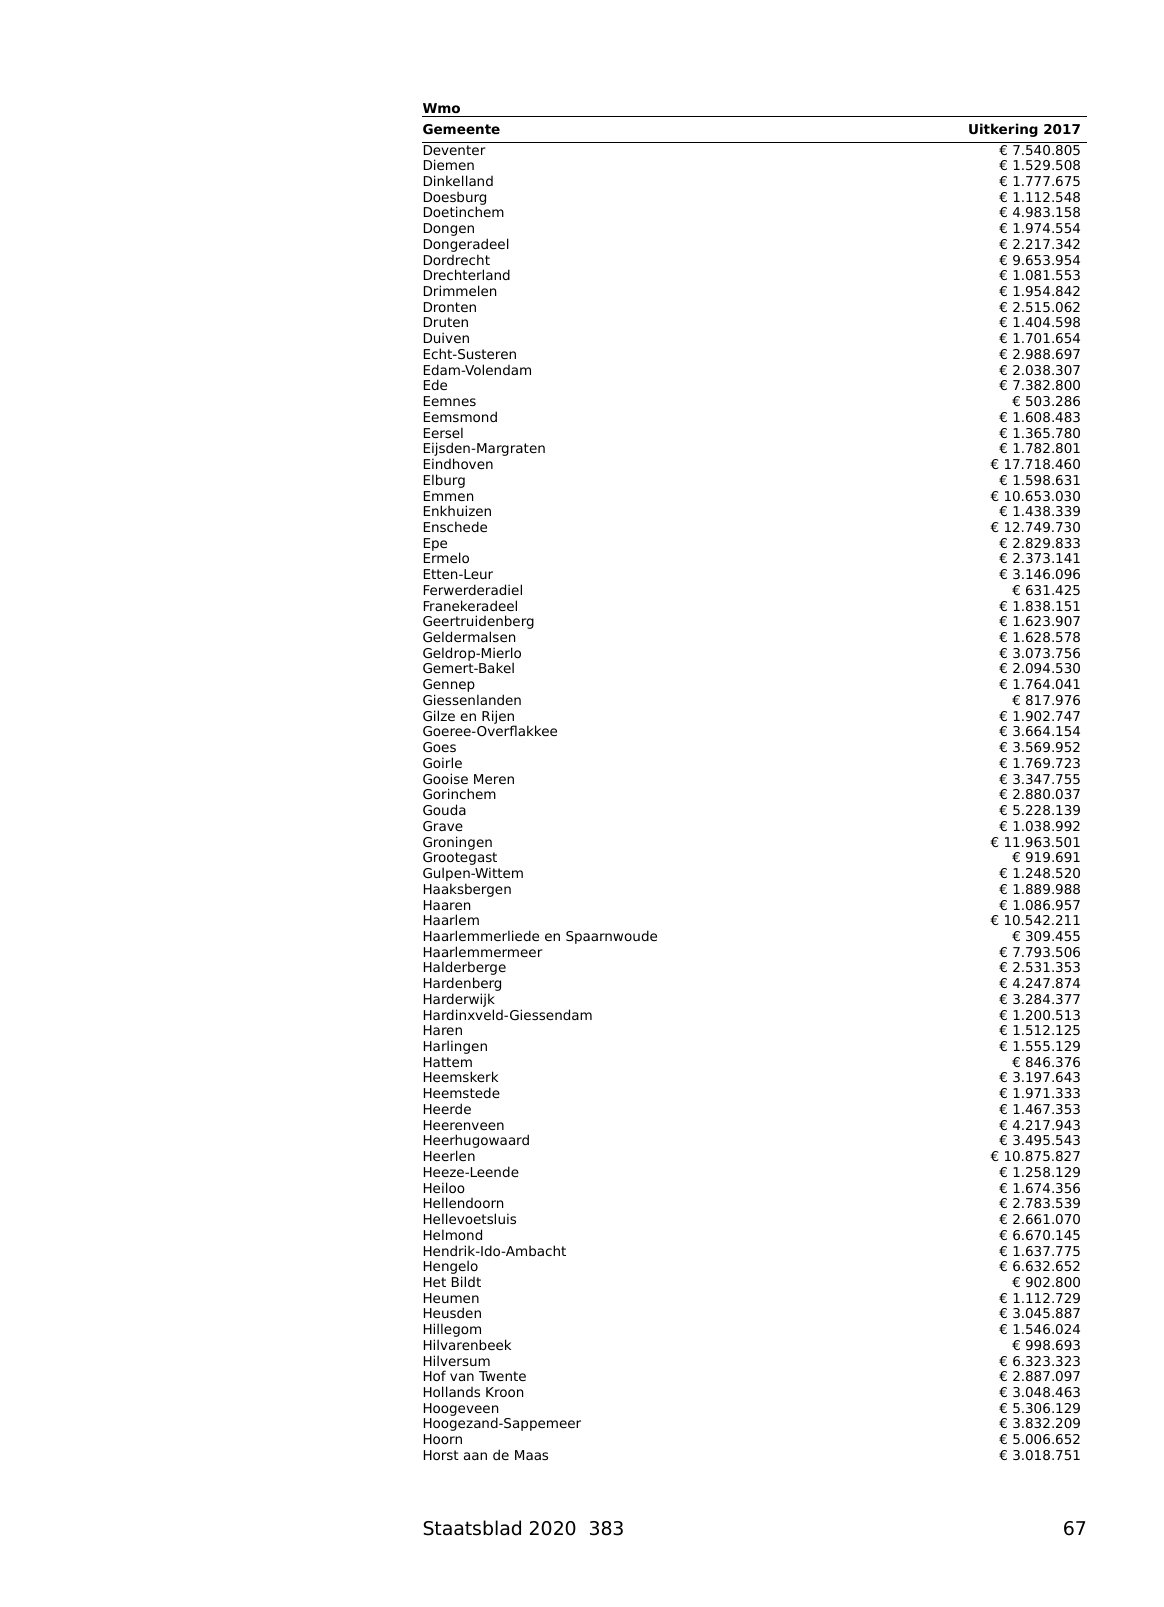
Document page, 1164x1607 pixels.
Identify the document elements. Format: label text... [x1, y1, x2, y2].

table_cell Doetinchem [422, 205, 768, 221]
table_cell € 846.376 [769, 1055, 1087, 1070]
table_cell Geldermalsen [422, 630, 768, 646]
table_cell Geertruidenberg [422, 614, 768, 630]
table_cell Hardinxveld-Giessendam [422, 1008, 768, 1023]
table_cell Dongen [422, 221, 768, 237]
table_cell Uitkering 2017 [769, 117, 1087, 142]
table_cell € 1.764.041 [769, 677, 1087, 693]
table_cell € 1.838.151 [769, 599, 1087, 614]
table_cell € 1.248.520 [769, 866, 1087, 882]
table_cell Hellendoorn [422, 1196, 768, 1212]
table_cell Haarlem [422, 913, 768, 929]
table_cell Etten-Leur [422, 567, 768, 583]
table_cell Eemsmond [422, 410, 768, 425]
table_cell Hollands Kroon [422, 1385, 768, 1401]
table_cell € 1.598.631 [769, 473, 1087, 488]
table_cell Hoogezand-Sappemeer [422, 1416, 768, 1432]
table_cell € 3.045.887 [769, 1306, 1087, 1322]
table_cell € 6.632.652 [769, 1259, 1087, 1275]
table_cell Gulpen-Wittem [422, 866, 768, 882]
table_cell € 309.455 [769, 929, 1087, 944]
table_cell Duiven [422, 331, 768, 347]
table_cell Hilvarenbeek [422, 1338, 768, 1353]
table_cell € 5.006.652 [769, 1432, 1087, 1448]
table_cell Halderberge [422, 960, 768, 976]
table_cell Gooise Meren [422, 771, 768, 787]
table_cell Geldrop-Mierlo [422, 646, 768, 661]
table_cell € 2.531.353 [769, 960, 1087, 976]
table_cell Eindhoven [422, 457, 768, 473]
table_cell Doesburg [422, 190, 768, 205]
table_cell € 3.495.543 [769, 1133, 1087, 1149]
table_cell € 1.889.988 [769, 882, 1087, 897]
table_cell Groningen [422, 834, 768, 850]
table_cell Gilze en Rijen [422, 709, 768, 724]
table_cell Ermelo [422, 551, 768, 567]
table_cell € 2.094.530 [769, 661, 1087, 677]
table_cell Dinkelland [422, 174, 768, 189]
table_cell Hardenberg [422, 976, 768, 992]
table_cell Helmond [422, 1228, 768, 1243]
table_cell Heusden [422, 1306, 768, 1322]
table_cell Het Bildt [422, 1275, 768, 1291]
table_cell Hillegom [422, 1322, 768, 1338]
table_cell Hengelo [422, 1259, 768, 1275]
table_cell Epe [422, 536, 768, 551]
table_cell € 1.404.598 [769, 315, 1087, 331]
table_cell Edam-Volendam [422, 363, 768, 378]
table_cell € 3.048.463 [769, 1385, 1087, 1401]
table_cell Dronten [422, 300, 768, 315]
table_cell € 7.793.506 [769, 945, 1087, 960]
table_cell € 998.693 [769, 1338, 1087, 1353]
table_cell Heeze-Leende [422, 1165, 768, 1180]
table_cell € 1.954.842 [769, 284, 1087, 299]
table_cell € 3.832.209 [769, 1416, 1087, 1432]
table_cell Hoogeveen [422, 1401, 768, 1416]
table_cell € 3.146.096 [769, 567, 1087, 583]
table_cell € 10.542.211 [769, 913, 1087, 929]
table_cell Goirle [422, 756, 768, 771]
table_cell Goes [422, 740, 768, 756]
table_cell Gennep [422, 677, 768, 693]
table_cell Hoorn [422, 1432, 768, 1448]
table_cell € 2.373.141 [769, 551, 1087, 567]
table_cell € 3.018.751 [769, 1448, 1087, 1463]
table_cell Eijsden-Margraten [422, 441, 768, 457]
table_cell Horst aan de Maas [422, 1448, 768, 1463]
table_cell Diemen [422, 158, 768, 174]
table_cell Giessenlanden [422, 693, 768, 708]
table_cell Echt-Susteren [422, 347, 768, 362]
table_cell € 5.306.129 [769, 1401, 1087, 1416]
table_cell Gorinchem [422, 787, 768, 803]
table_cell Hof van Twente [422, 1369, 768, 1385]
table_cell € 1.555.129 [769, 1039, 1087, 1054]
table_cell € 1.674.356 [769, 1180, 1087, 1196]
table_cell € 4.217.943 [769, 1118, 1087, 1133]
table_cell Gemeente [422, 117, 768, 142]
table_cell € 1.200.513 [769, 1008, 1087, 1023]
table_cell € 2.829.833 [769, 536, 1087, 551]
table_cell Gouda [422, 803, 768, 819]
table_cell Hellevoetsluis [422, 1212, 768, 1228]
table_cell € 1.086.957 [769, 897, 1087, 913]
table_cell Heemstede [422, 1086, 768, 1102]
table_cell Druten [422, 315, 768, 331]
table_cell Harlingen [422, 1039, 768, 1054]
table_cell Elburg [422, 473, 768, 488]
table_cell Eemnes [422, 394, 768, 410]
table_cell € 1.782.801 [769, 441, 1087, 457]
table_cell Haarlemmerliede en Spaarnwoude [422, 929, 768, 944]
table_cell € 3.347.755 [769, 771, 1087, 787]
table_cell € 7.540.805 [769, 143, 1087, 158]
table_cell € 1.701.654 [769, 331, 1087, 347]
table_cell € 2.661.070 [769, 1212, 1087, 1228]
table_cell € 2.038.307 [769, 363, 1087, 378]
table_cell Haaren [422, 897, 768, 913]
table_cell € 1.623.907 [769, 614, 1087, 630]
table_cell € 6.323.323 [769, 1354, 1087, 1369]
table_cell € 1.467.353 [769, 1102, 1087, 1117]
table_cell Goeree-Overflakkee [422, 724, 768, 740]
table_cell € 4.247.874 [769, 976, 1087, 992]
table_cell Haaksbergen [422, 882, 768, 897]
table_cell € 919.691 [769, 850, 1087, 866]
table_cell € 2.515.062 [769, 300, 1087, 315]
table_cell Heerlen [422, 1149, 768, 1165]
table_cell Heerenveen [422, 1118, 768, 1133]
table_cell Heiloo [422, 1180, 768, 1196]
table_cell € 1.081.553 [769, 268, 1087, 284]
table_cell Drimmelen [422, 284, 768, 299]
table_cell € 9.653.954 [769, 253, 1087, 268]
table_cell € 902.800 [769, 1275, 1087, 1291]
table_cell Eersel [422, 425, 768, 441]
table_cell € 3.073.756 [769, 646, 1087, 661]
table_cell Hilversum [422, 1354, 768, 1369]
table_cell € 1.038.992 [769, 819, 1087, 834]
table_cell € 1.971.333 [769, 1086, 1087, 1102]
table_cell Heerde [422, 1102, 768, 1117]
table_cell € 1.974.554 [769, 221, 1087, 237]
table_cell Ferwerderadiel [422, 583, 768, 598]
table_cell Dordrecht [422, 253, 768, 268]
table_cell € 3.197.643 [769, 1070, 1087, 1086]
table_cell Dongeradeel [422, 237, 768, 252]
table_cell € 1.608.483 [769, 410, 1087, 425]
table_cell € 1.628.578 [769, 630, 1087, 646]
table_cell Emmen [422, 488, 768, 504]
table_cell € 11.963.501 [769, 834, 1087, 850]
table_cell € 5.228.139 [769, 803, 1087, 819]
table_cell € 1.637.775 [769, 1243, 1087, 1259]
table_cell Grave [422, 819, 768, 834]
table_cell Haarlemmermeer [422, 945, 768, 960]
table_cell € 1.769.723 [769, 756, 1087, 771]
table_cell € 10.653.030 [769, 488, 1087, 504]
table_cell Harderwijk [422, 992, 768, 1007]
table_cell Gemert-Bakel [422, 661, 768, 677]
table_cell Enschede [422, 520, 768, 536]
table_cell € 2.880.037 [769, 787, 1087, 803]
table_cell € 1.438.339 [769, 504, 1087, 520]
table_cell Haren [422, 1023, 768, 1039]
table_cell Drechterland [422, 268, 768, 284]
table_cell € 1.512.125 [769, 1023, 1087, 1039]
table_cell € 1.777.675 [769, 174, 1087, 189]
table_cell € 7.382.800 [769, 378, 1087, 394]
table_cell Deventer [422, 143, 768, 158]
table_cell € 1.902.747 [769, 709, 1087, 724]
table_cell € 3.569.952 [769, 740, 1087, 756]
table_cell € 2.887.097 [769, 1369, 1087, 1385]
table_cell € 2.783.539 [769, 1196, 1087, 1212]
table_cell Enkhuizen [422, 504, 768, 520]
table_cell Heumen [422, 1291, 768, 1306]
table_cell Heerhugowaard [422, 1133, 768, 1149]
table_cell € 17.718.460 [769, 457, 1087, 473]
table_cell € 1.365.780 [769, 425, 1087, 441]
table_cell € 6.670.145 [769, 1228, 1087, 1243]
table_cell Hendrik-Ido-Ambacht [422, 1243, 768, 1259]
table_cell € 1.112.548 [769, 190, 1087, 205]
table_cell € 1.546.024 [769, 1322, 1087, 1338]
table_cell € 1.529.508 [769, 158, 1087, 174]
table_cell € 3.664.154 [769, 724, 1087, 740]
table_cell € 2.217.342 [769, 237, 1087, 252]
table_cell Grootegast [422, 850, 768, 866]
table_cell € 631.425 [769, 583, 1087, 598]
table_cell Franekeradeel [422, 599, 768, 614]
table_cell Heemskerk [422, 1070, 768, 1086]
table_cell € 12.749.730 [769, 520, 1087, 536]
table_cell € 817.976 [769, 693, 1087, 708]
table_cell € 10.875.827 [769, 1149, 1087, 1165]
table_cell Hattem [422, 1055, 768, 1070]
table_cell € 2.988.697 [769, 347, 1087, 362]
table_cell € 1.112.729 [769, 1291, 1087, 1306]
table_cell € 1.258.129 [769, 1165, 1087, 1180]
table_cell € 503.286 [769, 394, 1087, 410]
table_cell € 4.983.158 [769, 205, 1087, 221]
table_cell Ede [422, 378, 768, 394]
table_header Wmo [422, 100, 1087, 116]
table_cell € 3.284.377 [769, 992, 1087, 1007]
